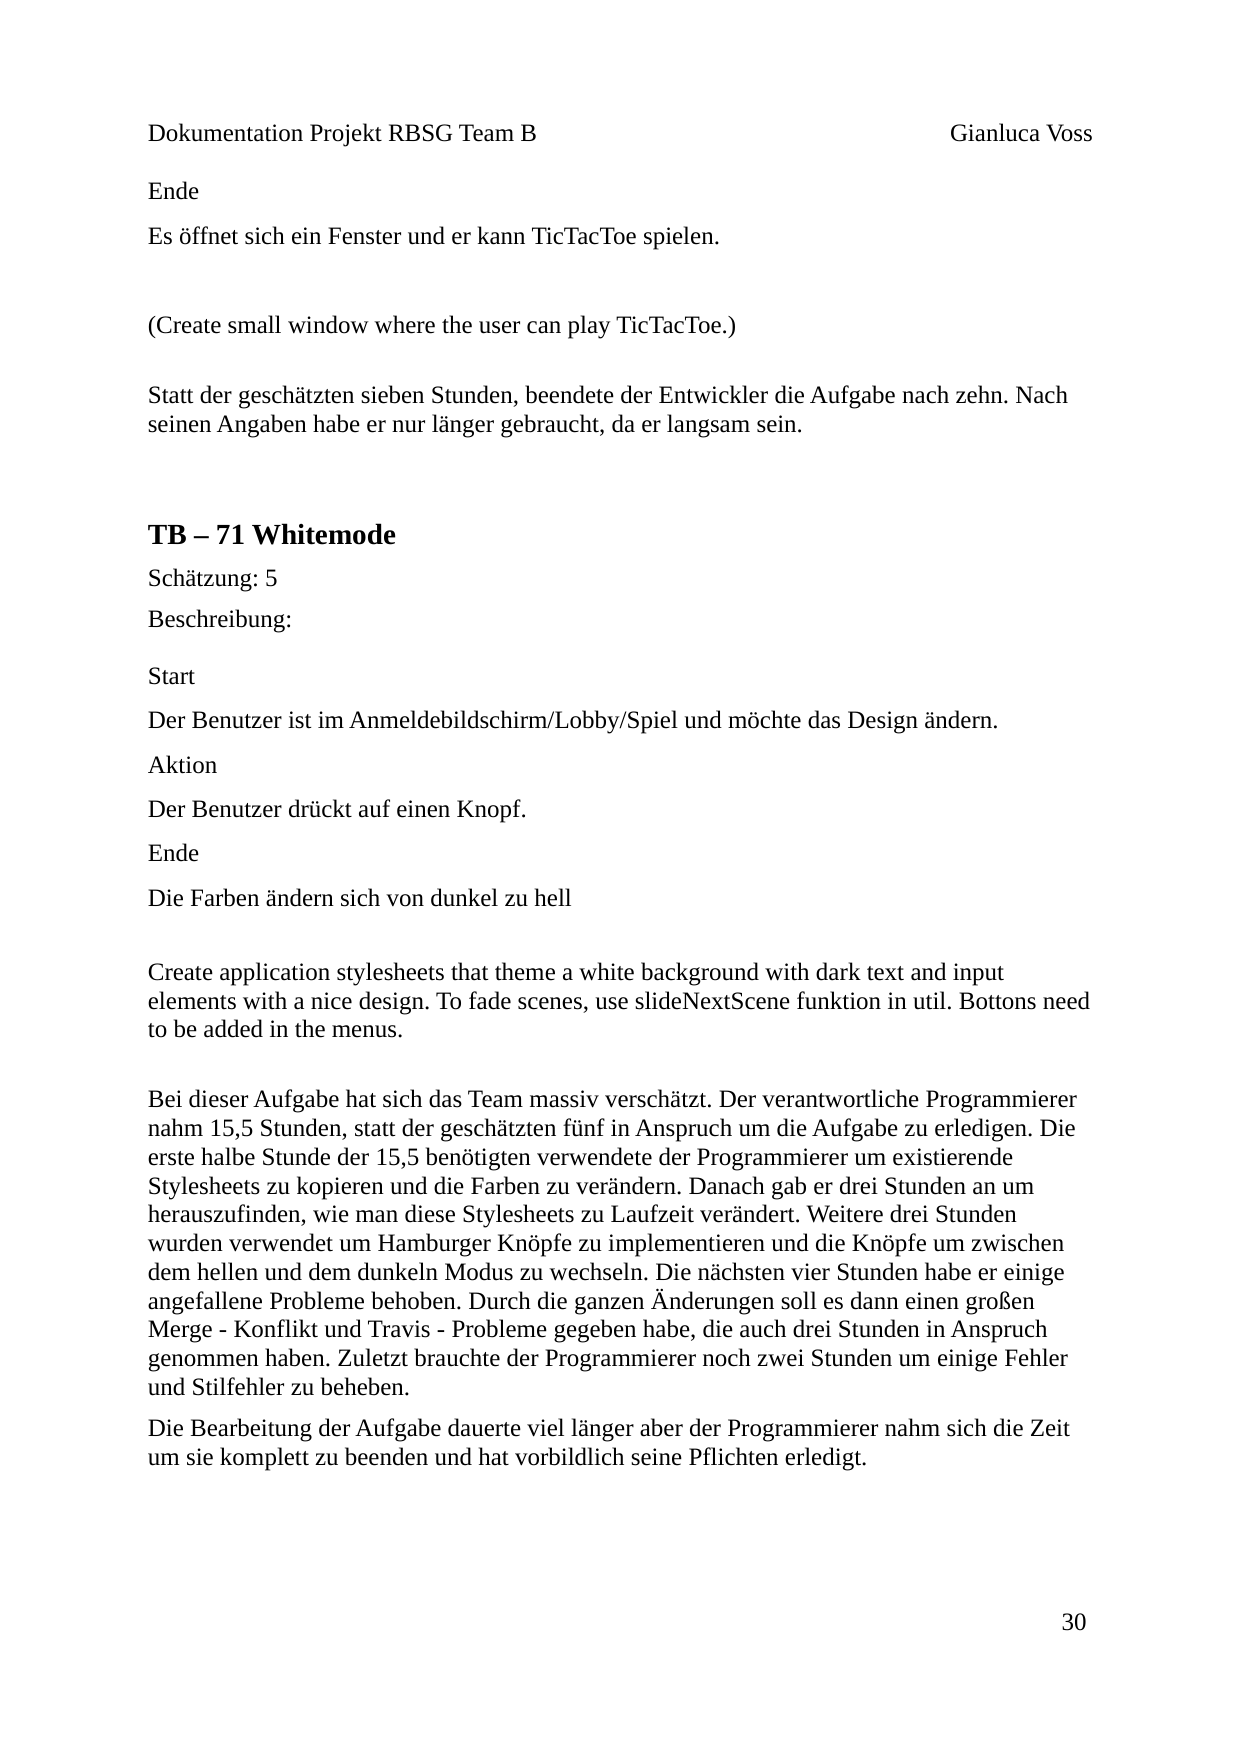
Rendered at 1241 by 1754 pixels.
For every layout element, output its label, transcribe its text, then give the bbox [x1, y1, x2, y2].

text Der Benutzer ist im Anmeldebildschirm/Lobby/Spiel und möchte das Design ändern. [148, 705, 1093, 734]
text (Create small window where the user can play TicTacToe.) [148, 311, 1093, 339]
text Schätzung: 5 [148, 563, 1093, 592]
text Die Farben ändern sich von dunkel zu hell [148, 883, 1093, 912]
text Create application stylesheets that theme a white background with dark text and input elements with a nice design. To fade scenes, use slideNextScene funktion in util. Bottons need to be added in the menus. [148, 957, 1093, 1043]
text Ende [148, 176, 1093, 205]
subtitle TB – 71 Whitemode [148, 517, 1093, 550]
text Start [148, 661, 1093, 690]
text Statt der geschätzten sieben Stunden, beendete der Entwickler die Aufgabe nach zehn. Nach seinen Angaben habe er nur länger gebraucht, da er langsam sein. [148, 381, 1093, 438]
text Es öffnet sich ein Fenster und er kann TicTacToe spielen. [148, 221, 1093, 249]
text Beschreibung: [148, 604, 1093, 633]
text Bei dieser Aufgabe hat sich das Team massiv verschätzt. Der verantwortliche Programmierer nahm 15,5 Stunden, statt der geschätzten fünf in Anspruch um die Aufgabe zu erledigen. Die erste halbe Stunde der 15,5 benötigten verwendete der Programmierer um existierende Stylesheets zu kopieren und die Farben zu verändern. Danach gab er drei Stunden an um herauszufinden, wie man diese Stylesheets zu Laufzeit verändert. Weitere drei Stunden wurden verwendet um Hamburger Knöpfe zu implementieren und die Knöpfe um zwischen dem hellen und dem dunkeln Modus zu wechseln. Die nächsten vier Stunden habe er einige angefallene Probleme behoben. Durch die ganzen Änderungen soll es dann einen großen Merge - Konflikt und Travis - Probleme gegeben habe, die auch drei Stunden in Anspruch genommen haben. Zuletzt brauchte der Programmierer noch zwei Stunden um einige Fehler und Stilfehler zu beheben. [148, 1084, 1093, 1401]
text Aktion [148, 750, 1093, 778]
text Ende [148, 838, 1093, 867]
text Die Bearbeitung der Aufgabe dauerte viel länger aber der Programmierer nahm sich die Zeit um sie komplett zu beenden und hat vorbildlich seine Pflichten erledigt. [148, 1413, 1093, 1471]
text Der Benutzer drückt auf einen Knopf. [148, 794, 1093, 823]
